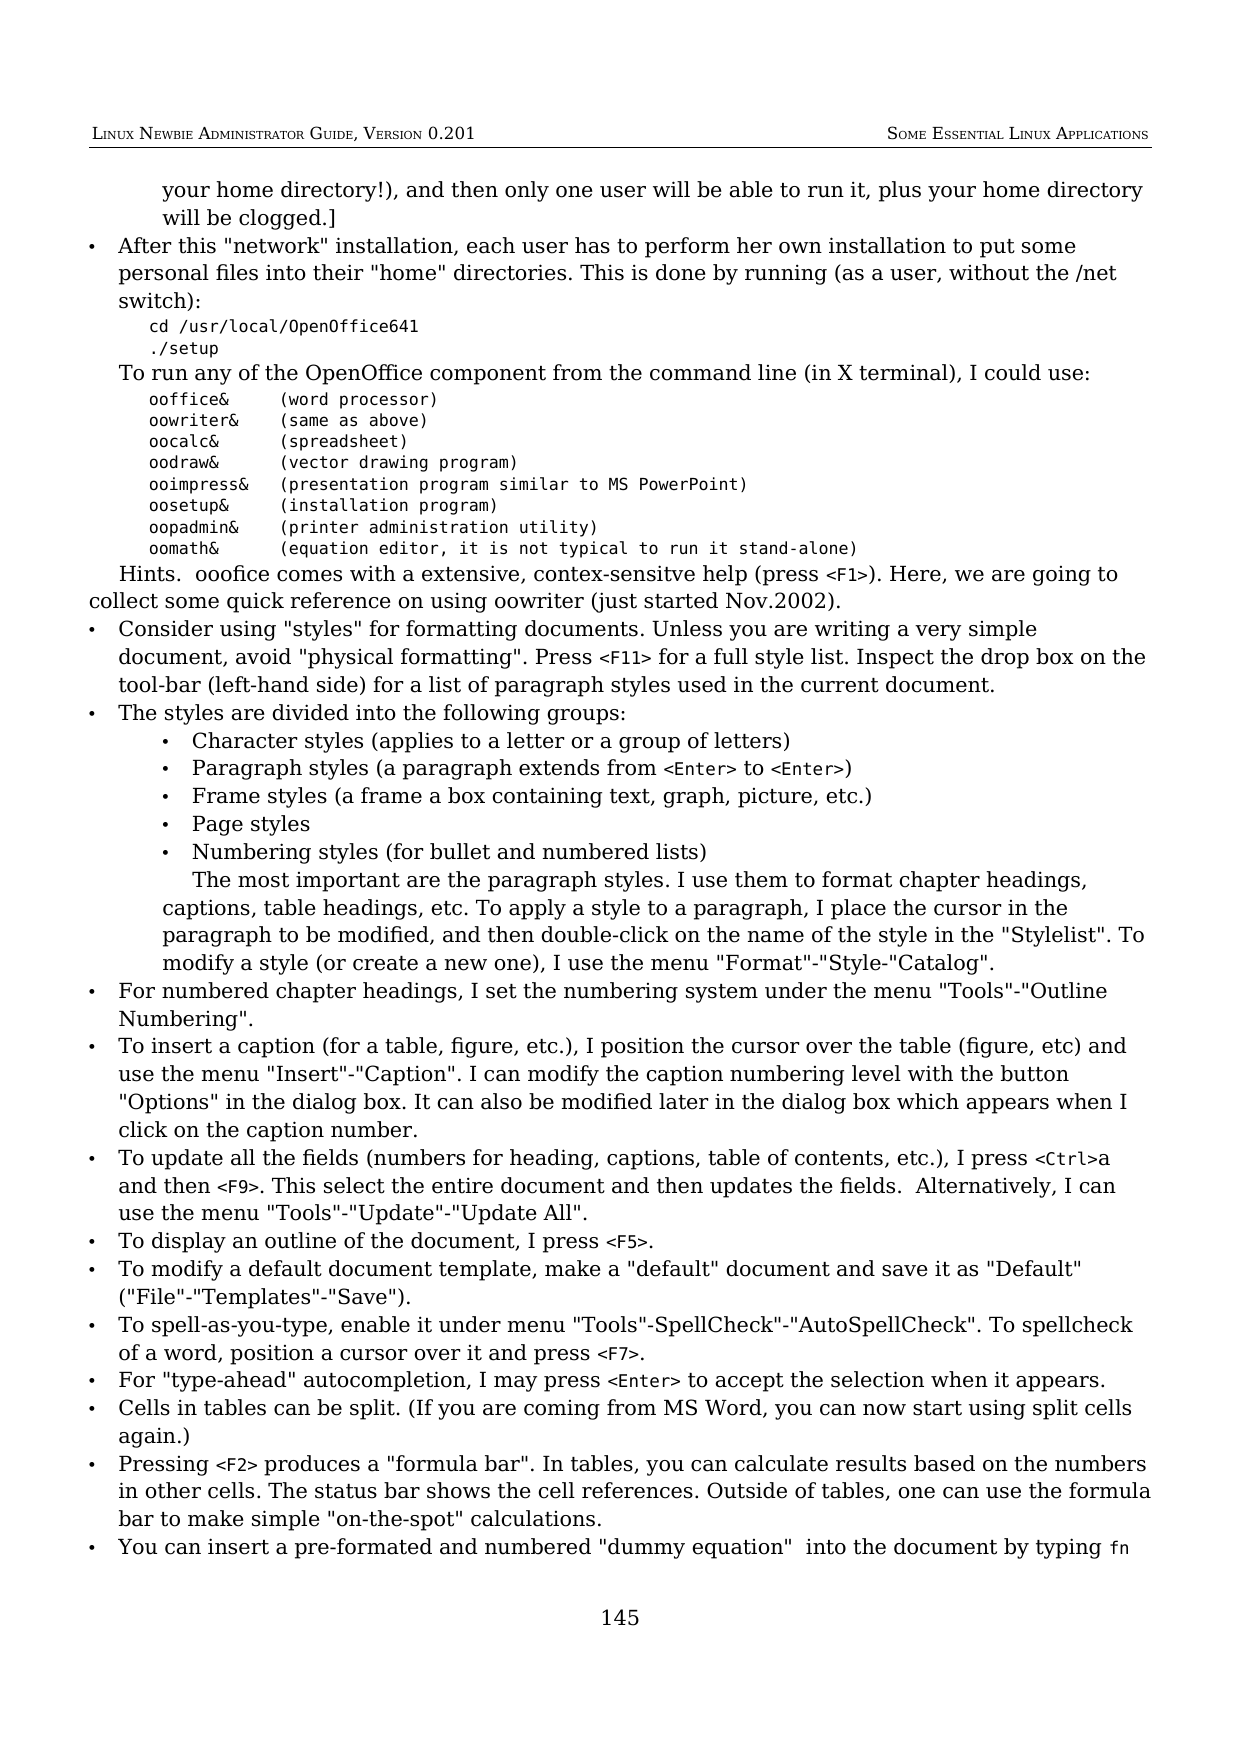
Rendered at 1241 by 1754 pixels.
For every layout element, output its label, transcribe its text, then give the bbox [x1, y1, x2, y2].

list To modify a default document template, make a "default" document and save it as "Default" ("File"-"Templates"-"Save"). [88, 1257, 1152, 1309]
list To insert a caption (for a table, figure, etc.), I position the cursor over the table (figure, etc) and use the menu "Insert"-"Caption". I can modify the caption numbering level with the button "Options" in the dialog box. It can also be modified later in the dialog box which appears when I click on the caption number. [88, 1035, 1152, 1142]
text oosetup& (installation program) [148, 496, 1152, 516]
text The most important are the paragraph styles. I use them to format chapter headings, captions, table headings, etc. To apply a style to a paragraph, I place the cursor in the paragraph to be modified, and then double-click on the name of the style in the "Stylelist". To modify a style (or create a new one), I use the menu "Format"-"Style-"Catalog". [162, 868, 1152, 976]
text ooffice& (word processor) [148, 389, 1152, 409]
list You can insert a pre-formated and numbered "dummy equation" into the document by typing fn [88, 1535, 1152, 1559]
list To update all the fields (numbers for heading, captions, table of contents, etc.), I press <Ctrl>a and then <F9>. This select the entire document and then updates the fields. Alternatively, I can use the menu "Tools"-"Update"-"Update All". [88, 1146, 1152, 1226]
list For "type-ahead" autocompletion, I may press <Enter> to accept the selection when it appears. [88, 1368, 1152, 1393]
list Page styles [162, 812, 1152, 836]
text Hints. ooofice comes with a extensive, contex-sensitve help (press <F1>). Here, we are going to collect some quick reference on using oowriter (just started Nov.2002). [88, 562, 1152, 614]
list Paragraph styles (a paragraph extends from <Enter> to <Enter>) [162, 757, 1152, 781]
list Character styles (applies to a letter or a group of letters) [162, 729, 1152, 753]
list Pressing <F2> produces a "formula bar". In tables, you can calculate results based on the numbers in other cells. The status bar shows the cell references. Outside of tables, one can use the formula bar to make simple "on-the-spot" calculations. [88, 1452, 1152, 1532]
text oopadmin& (printer administration utility) [148, 517, 1152, 537]
text oowriter& (same as above) [148, 411, 1152, 430]
list After this "network" installation, each user has to perform her own installation to put some personal files into their "home" directories. This is done by running (as a user, without the /net switch): [88, 234, 1152, 314]
list Consider using "styles" for formatting documents. Unless you are writing a very simple document, avoid "physical formatting". Press <F11> for a full style list. Inspect the drop box on the tool-bar (left-hand side) for a list of paragraph styles used in the current document. [88, 617, 1152, 697]
text oodraw& (vector drawing program) [148, 453, 1152, 473]
list To spell-as-you-type, enable it under menu "Tools"-SpellCheck"-"AutoSpellCheck". To spellcheck of a word, position a cursor over it and press <F7>. [88, 1313, 1152, 1365]
text oocalc& (spreadsheet) [148, 432, 1152, 452]
text To run any of the OpenOffice component from the command line (in X terminal), I could use: [88, 362, 1152, 386]
text your home directory!), and then only one user will be able to run it, plus your home directory will be clogged.] [162, 178, 1152, 230]
text ./setup [148, 338, 1152, 358]
list The styles are divided into the following groups: [88, 701, 1152, 725]
list For numbered chapter headings, I set the numbering system under the menu "Tools"-"Outline Numbering". [88, 979, 1152, 1031]
text ooimpress& (presentation program similar to MS PowerPoint) [148, 475, 1152, 494]
text cd /usr/local/OpenOffice641 [148, 317, 1152, 337]
list Frame styles (a frame a box containing text, graph, picture, etc.) [162, 784, 1152, 809]
text oomath& (equation editor, it is not typical to run it stand-alone) [148, 539, 1152, 558]
list To display an outline of the document, I press <F5>. [88, 1229, 1152, 1254]
list Numbering styles (for bullet and numbered lists) [162, 840, 1152, 864]
list Cells in tables can be split. (If you are coming from MS Word, you can now start using split cells again.) [88, 1396, 1152, 1448]
